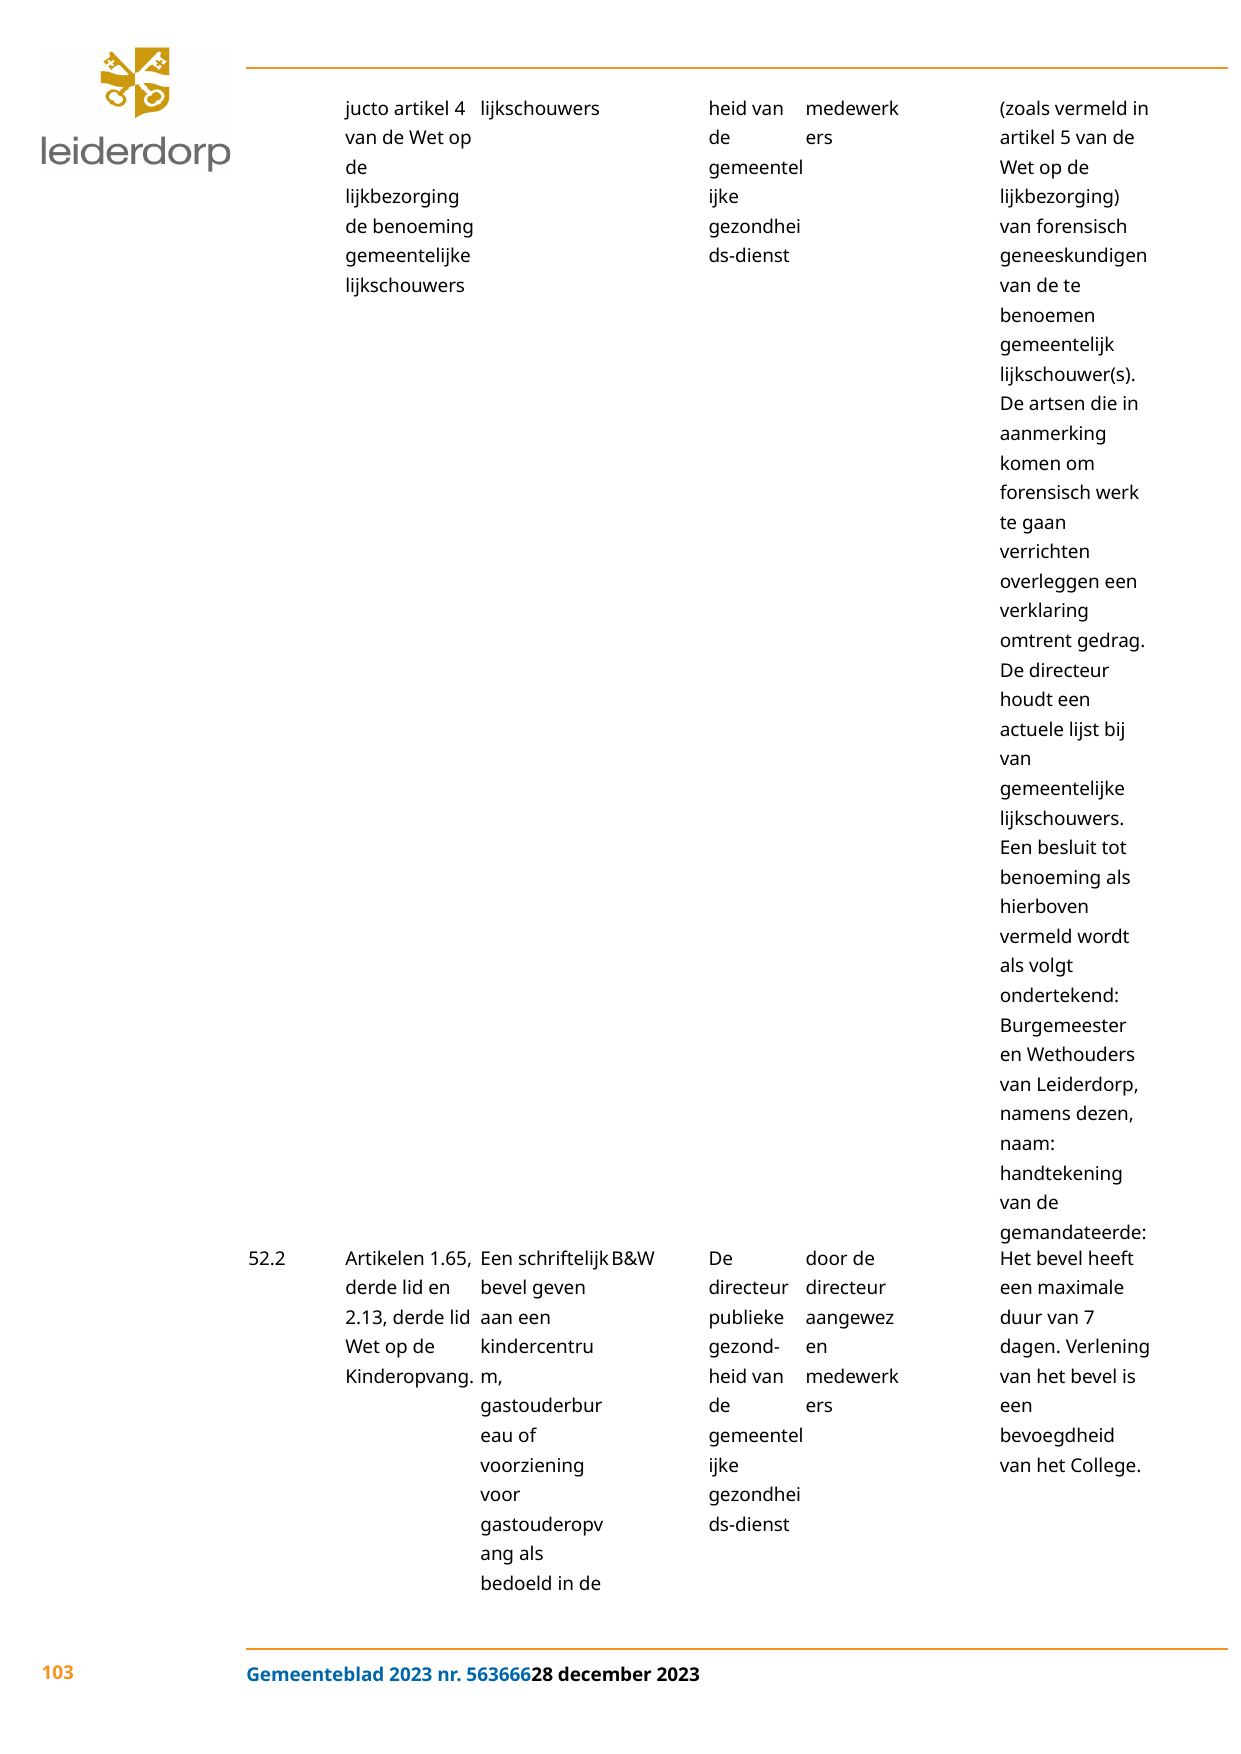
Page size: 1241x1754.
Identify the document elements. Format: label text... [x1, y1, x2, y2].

picture [41, 47, 231, 172]
table_cell [611, 95, 708, 1245]
table_cell door de directeur aangewezen medewerkers [805, 1245, 902, 1596]
table_cell B&W [611, 1245, 708, 1596]
table_cell 52.2 [248, 1245, 345, 1596]
table_cell medewerkers [805, 95, 902, 1245]
table_cell [903, 1245, 999, 1596]
table_cell (zoals vermeld in artikel 5 van de Wet op de lijkbezorging) van forensisch geneeskundigen van de te benoemen gemeentelijk lijkschouwer(s). De artsen die in aanmerking komen om forensisch werk te gaan verrichten overleggen een verklaring omtrent gedrag. De directeur houdt een actuele lijst bij van gemeentelijke lijkschouwers. Een besluit tot benoeming als hierboven vermeld wordt als volgt ondertekend: Burgemeester en Wethouders van Leiderdorp, namens dezen, naam: handtekening van de gemandateerde: [1000, 95, 1152, 1245]
table_cell De directeur publieke gezond-heid van de gemeentelijke gezondheids-dienst [708, 1245, 805, 1596]
table_cell heid van de gemeentelijke gezondheids-dienst [708, 95, 805, 1245]
table_cell [248, 95, 345, 1245]
table_cell Een schriftelijk bevel geven aan een kindercentrum, gastouderbureau of voorziening voor gastouderopvang als bedoeld in de [480, 1245, 611, 1596]
table_cell Artikelen 1.65, derde lid en 2.13, derde lid Wet op de Kinderopvang. [345, 1245, 480, 1596]
table_cell jucto artikel 4 van de Wet op de lijkbezorging de benoeming gemeentelijke lijkschouwers [345, 95, 480, 1245]
table_cell lijkschouwers [480, 95, 611, 1245]
table_cell [903, 95, 999, 1245]
table_cell Het bevel heeft een maximale duur van 7 dagen. Verlening van het bevel is een bevoegdheid van het College. [1000, 1245, 1152, 1596]
